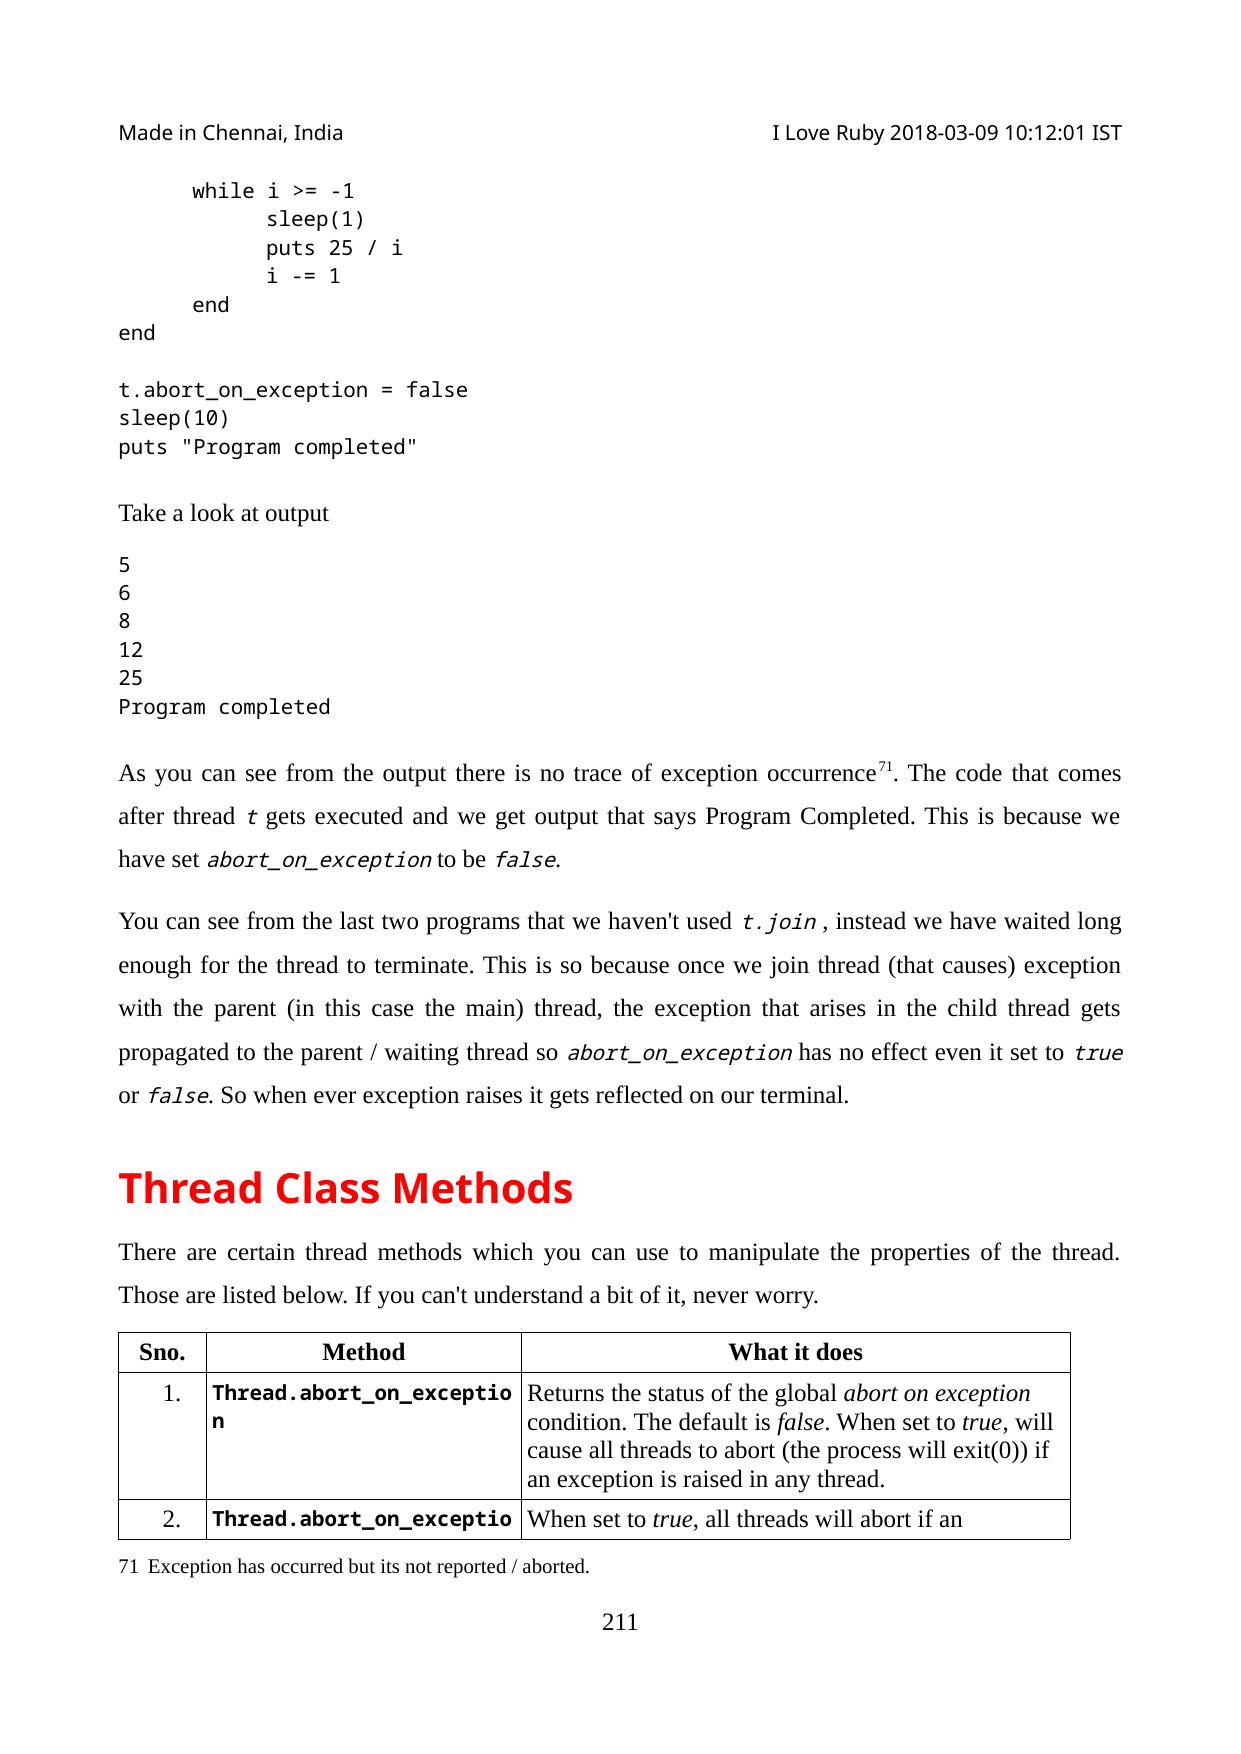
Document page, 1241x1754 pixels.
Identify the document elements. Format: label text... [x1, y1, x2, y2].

table_cell Thread.abort_on_exceptio [207, 1500, 521, 1539]
text You can see from the last two programs that we haven't used t.join , instead we have waited long enough for the thread to terminate. This is so because once we join thread (that causes) exception with the parent (in this case the main) thread, the exception that arises in the child thread gets propagated to the parent / waiting thread so abort_on_exception has no effect even it set to true or false. So when ever exception raises it gets reflected on our terminal. [118, 906, 1122, 1110]
text Take a look at output [118, 498, 1122, 526]
text As you can see from the output there is no trace of exception occurrence. The code that comes after thread t gets executed and we get output that says Program Completed. This is because we have set abort_on_exception to be false. [118, 758, 1122, 874]
text puts 25 / i [118, 233, 1122, 261]
text Program completed [118, 692, 1122, 720]
subtitle Thread Class Methods [118, 1158, 1122, 1215]
text end [118, 290, 1122, 318]
table_header Sno. [119, 1333, 206, 1372]
table_cell Returns the status of the global abort on exception condition. The default is false. When set to true, will cause all threads to abort (the process will exit(0)) if an exception is raised in any thread. [522, 1373, 1070, 1498]
text sleep(1) [118, 204, 1122, 233]
text 12 [118, 635, 1122, 663]
text i -= 1 [118, 261, 1122, 290]
table_cell When set to true, all threads will abort if an [522, 1500, 1070, 1539]
table_header What it does [522, 1333, 1070, 1372]
table_cell [119, 1500, 206, 1539]
text 8 [118, 607, 1122, 635]
table_cell [119, 1373, 206, 1498]
text 6 [118, 578, 1122, 607]
table_cell Thread.abort_on_exception [207, 1373, 521, 1498]
text while i >= -1 [118, 176, 1122, 204]
text 5 [118, 550, 1122, 578]
text puts "Program completed" [118, 432, 1122, 460]
text sleep(10) [118, 403, 1122, 432]
text Exception has occurred but its not reported / aborted. [118, 1553, 1122, 1578]
text 25 [118, 663, 1122, 692]
text t.abort_on_exception = false [118, 375, 1122, 403]
text end [118, 318, 1122, 347]
table_header Method [207, 1333, 521, 1372]
text There are certain thread methods which you can use to manipulate the properties of the thread. Those are listed below. If you can't understand a bit of it, never worry. [118, 1237, 1122, 1308]
